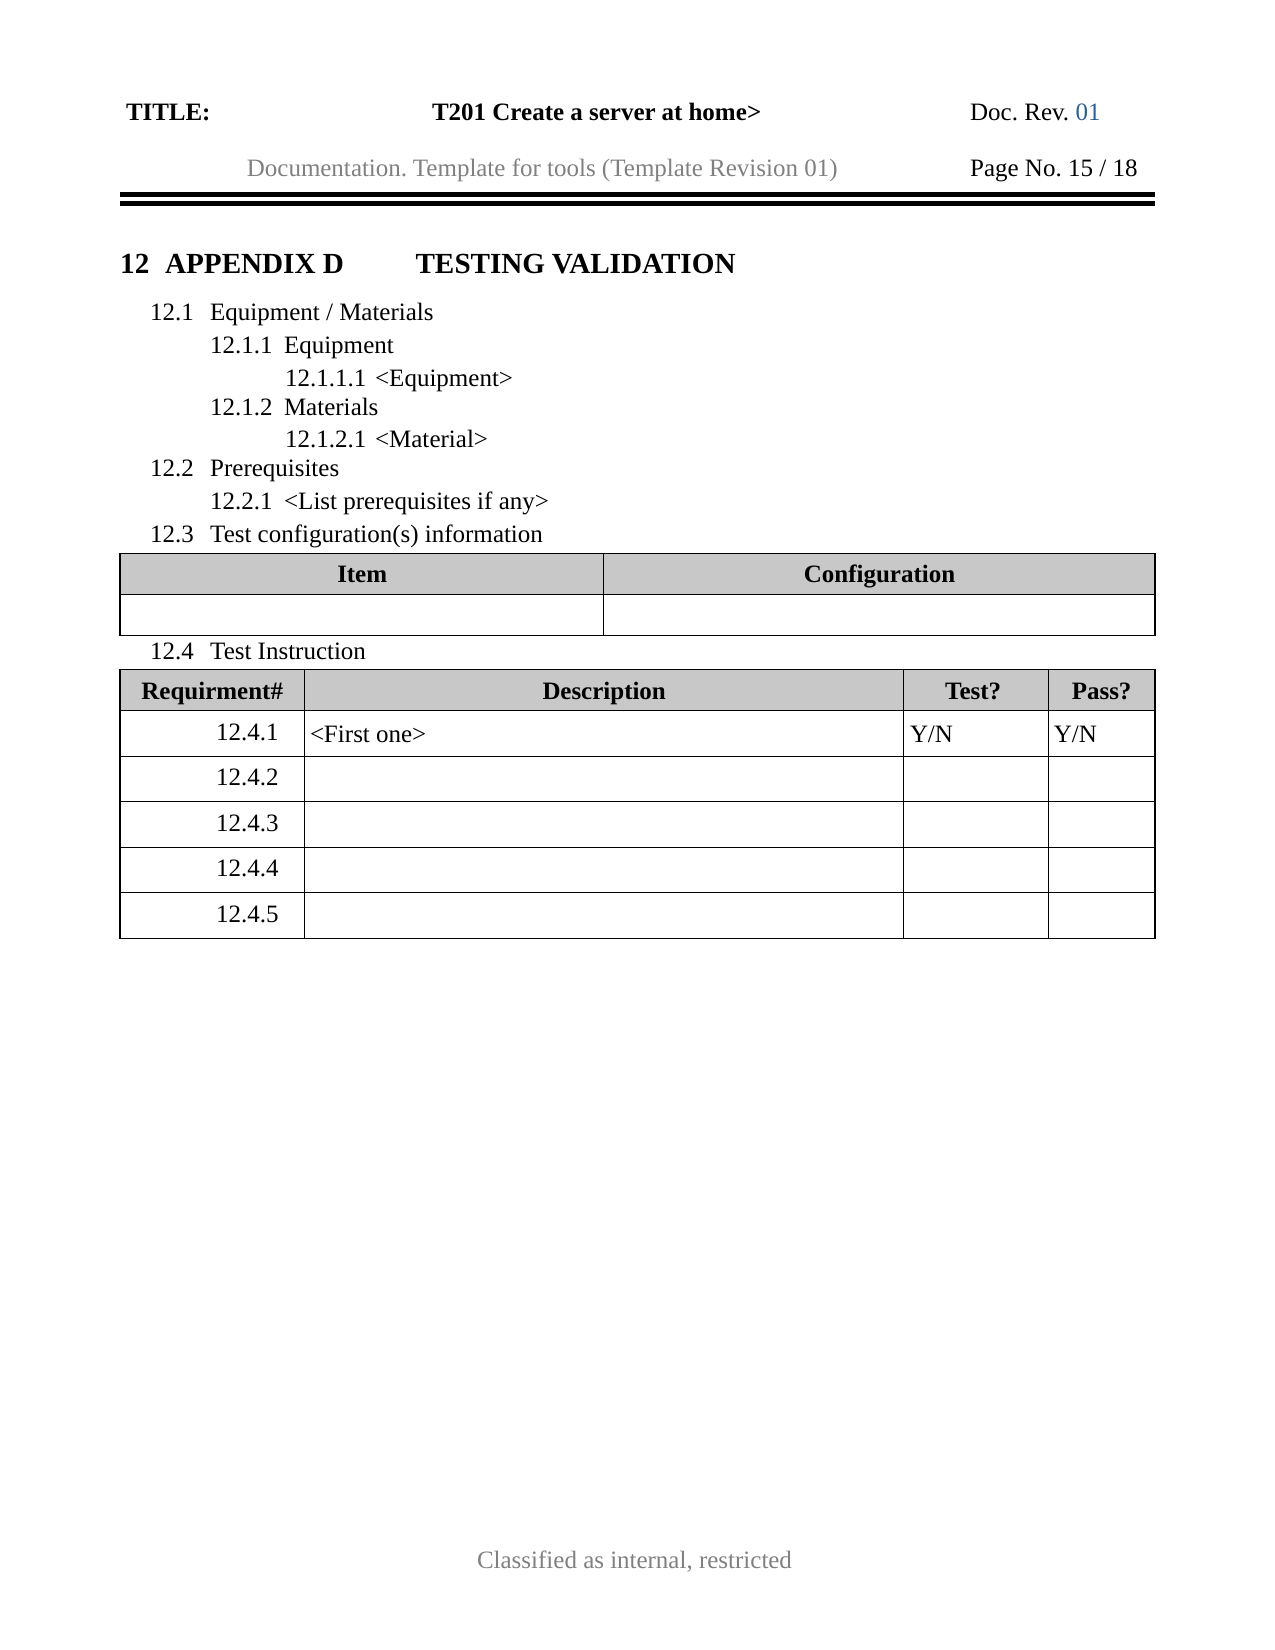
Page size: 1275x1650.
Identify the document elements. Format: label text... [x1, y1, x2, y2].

table_header Pass? [1049, 670, 1154, 710]
subtitle <Material> [285, 424, 1155, 453]
table_header Test? [904, 670, 1048, 710]
subtitle Materials [210, 392, 1155, 420]
table_cell [121, 595, 603, 635]
table_header Requirment# [121, 670, 304, 710]
subtitle Equipment [210, 330, 1155, 358]
subtitle <Equipment> [285, 363, 1155, 392]
table_cell [1049, 893, 1154, 938]
table_header Configuration [604, 554, 1154, 594]
table_cell [904, 848, 1048, 892]
table_cell [121, 893, 304, 938]
table_cell [904, 757, 1048, 801]
table_cell [1049, 848, 1154, 892]
table_cell [305, 893, 903, 938]
table_cell [121, 848, 304, 892]
table_cell Y/N [904, 711, 1048, 756]
subtitle Test configuration(s) information [120, 519, 1155, 548]
table_header Description [305, 670, 903, 710]
subtitle Prerequisites [120, 453, 1155, 482]
table_cell [305, 848, 903, 892]
table_cell [1049, 802, 1154, 847]
table_cell Y/N [1049, 711, 1154, 756]
subtitle Appendix D Testing Validation [120, 246, 1155, 280]
table_cell [604, 595, 1154, 635]
table_cell [1049, 757, 1154, 801]
subtitle Test Instruction [120, 636, 1155, 665]
table_cell [121, 711, 304, 756]
table_cell [121, 802, 304, 847]
subtitle Equipment / Materials [120, 297, 1155, 326]
table_header Item [121, 554, 603, 594]
table_cell [121, 757, 304, 801]
table_cell <First one> [305, 711, 903, 756]
table_cell [904, 802, 1048, 847]
table_cell [305, 757, 903, 801]
subtitle <List prerequisites if any> [210, 486, 1155, 515]
table_cell [305, 802, 903, 847]
table_cell [904, 893, 1048, 938]
